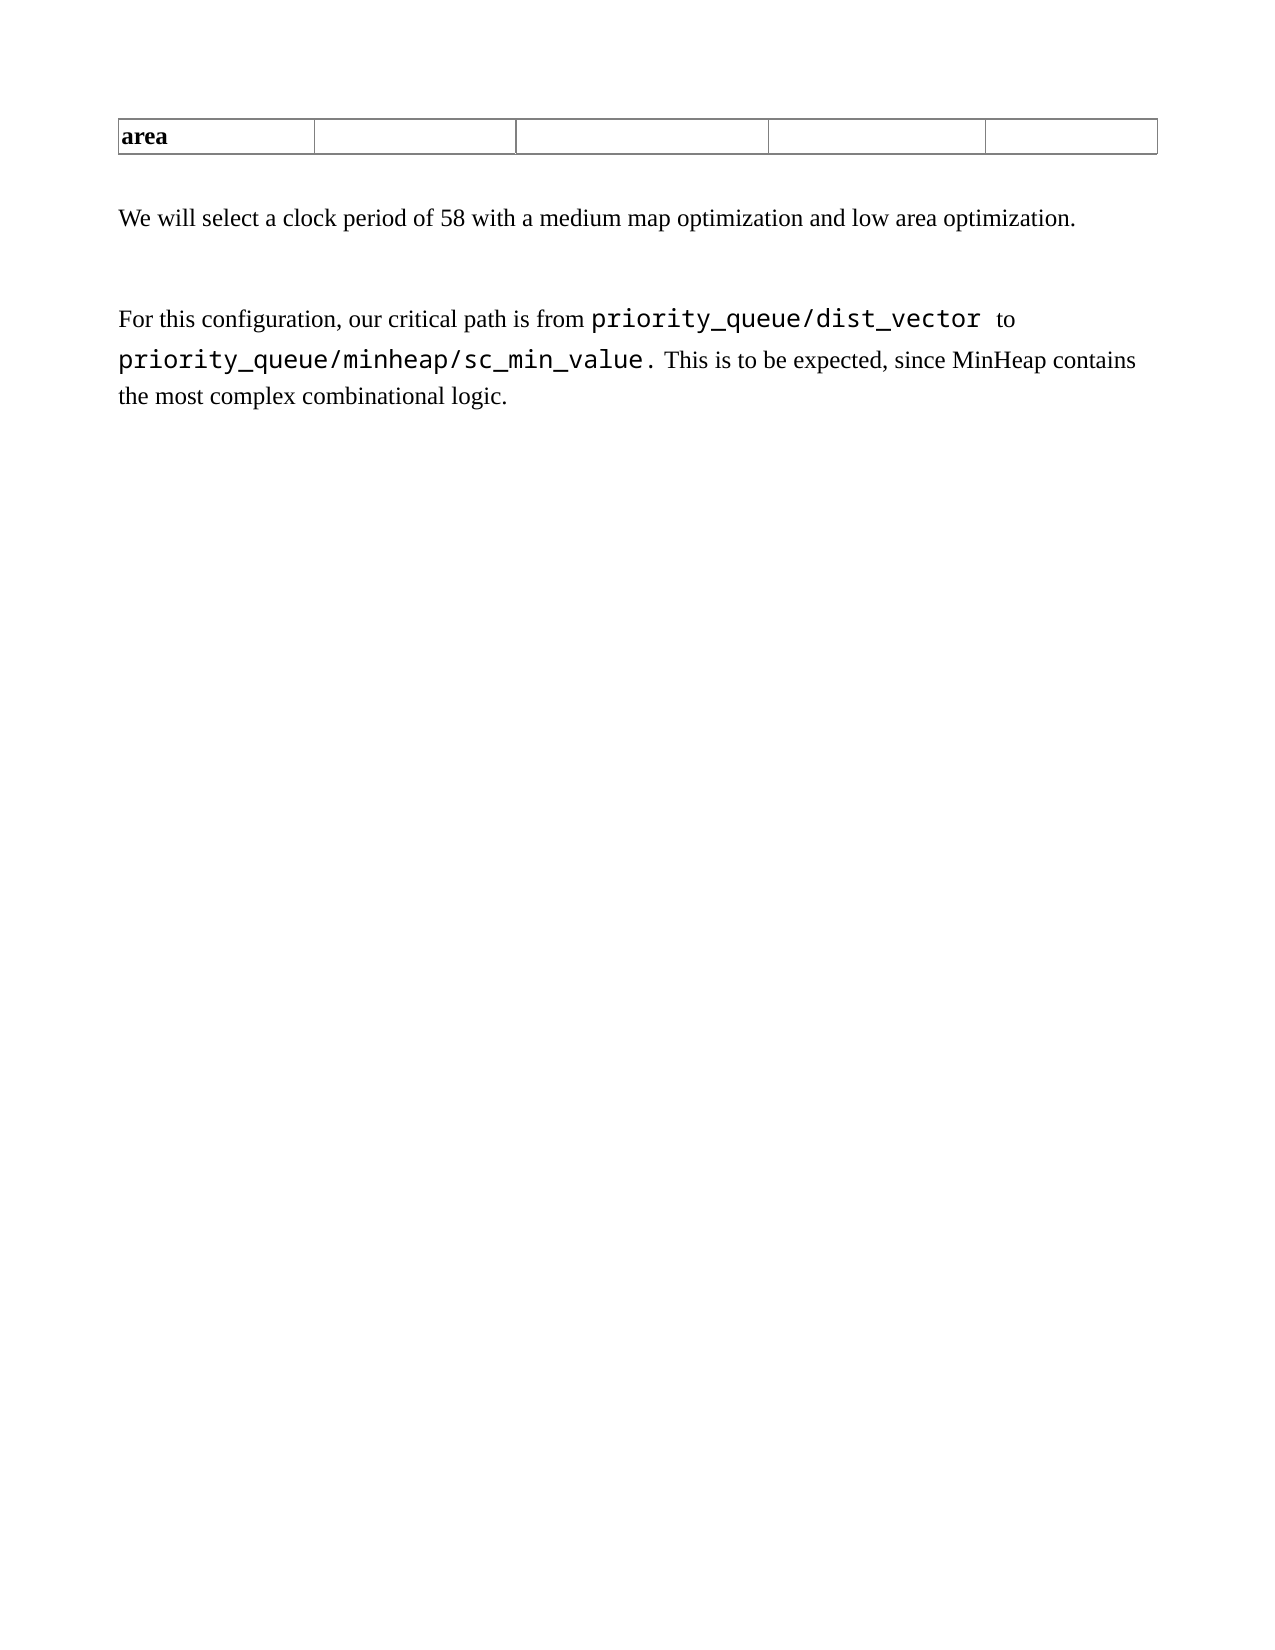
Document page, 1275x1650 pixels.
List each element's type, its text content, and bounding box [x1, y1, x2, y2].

table_cell [315, 120, 515, 153]
table_cell [986, 120, 1157, 153]
text For this configuration, our critical path is from priority_queue/dist_vector to priority_queue/minheap/sc_min_value. This is to be expected, since MinHeap contains the most complex combinational logic. [118, 301, 1157, 410]
table_cell [517, 120, 768, 153]
table_cell [769, 120, 985, 153]
table_cell area [119, 120, 314, 153]
text We will select a clock period of 58 with a medium map optimization and low area optimization. [118, 203, 1157, 231]
